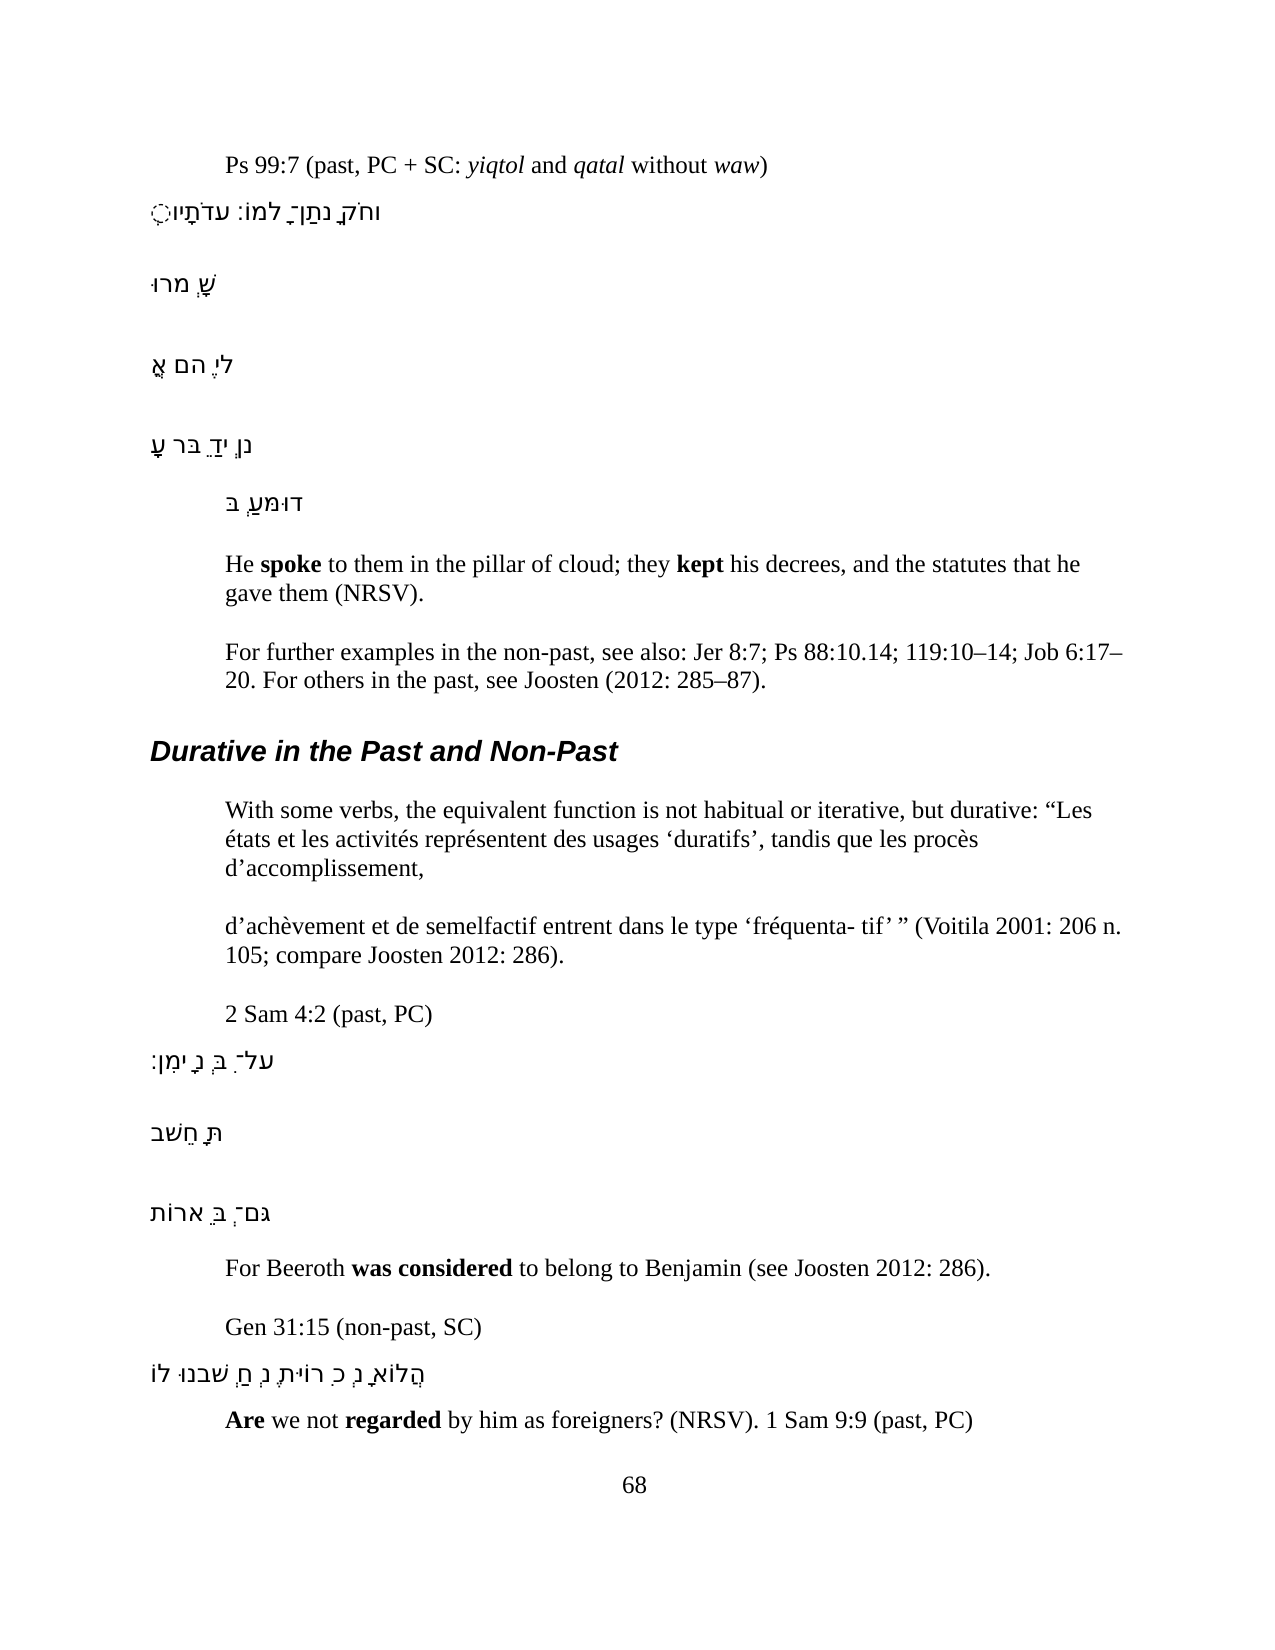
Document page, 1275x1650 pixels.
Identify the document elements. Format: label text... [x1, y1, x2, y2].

subtitle Durative in the Past and Non-Past [150, 734, 1125, 768]
text הֲלוֹא ָנ ְכ ִרוֹיּת ֶנ ְחַ ְשׁבנוּ לוֹ [150, 1356, 1125, 1390]
text שָׁ ְמרוּ [150, 237, 1125, 299]
text ֵלי ֶהם אֲ [150, 317, 1125, 380]
text דוּמּﬠַ ְבּ [225, 485, 1125, 519]
text Gen 31:15 (non-past, SC) [225, 1312, 1125, 1341]
text גּם־ ְבּ ֵארוֹת [150, 1166, 1125, 1229]
text 2 Sam 4:2 (past, PC) [225, 999, 1125, 1028]
text He spoke to them in the pillar of cloud; they kept his decrees, and the statutes that he gave them (NRSV). [225, 549, 1125, 607]
text d’achèvement et de semelfactif entrent dans le type ‘fréquenta- tif’ ” (Voitila 2001: 206 n. 105; compare Joosten 2012: 286). [225, 911, 1125, 969]
text For further examples in the non-past, see also: Jer 8:7; Ps 88:10.14; 119:10–14; Job 6:17–20. For others in the past, see Joosten (2012: 285–87). [225, 637, 1125, 694]
text ְוחֹק ָנתַן־ ָלמוֹ׃ ﬠדֹתָיו [150, 194, 1125, 228]
text For Beeroth was considered to belong to Benjamin (see Joosten 2012: 286). [225, 1253, 1125, 1282]
text Ps 99:7 (past, PC + SC: yiqtol and qatal without waw) [225, 150, 1125, 179]
text ﬠל־ ִבּ ְנ ָימִן׃ [150, 1043, 1125, 1077]
text ָנן ְידַ ֵבּר ﬠָ [150, 398, 1125, 461]
text תּ ָחֵשׁב [150, 1086, 1125, 1148]
text Are we not regarded by him as foreigners? (NRSV). 1 Sam 9:9 (past, PC) [225, 1405, 1125, 1433]
text With some verbs, the equivalent function is not habitual or iterative, but durative: “Les états et les activités représentent des usages ‘duratifs’, tandis que les procès d’accomplissement, [225, 795, 1125, 881]
